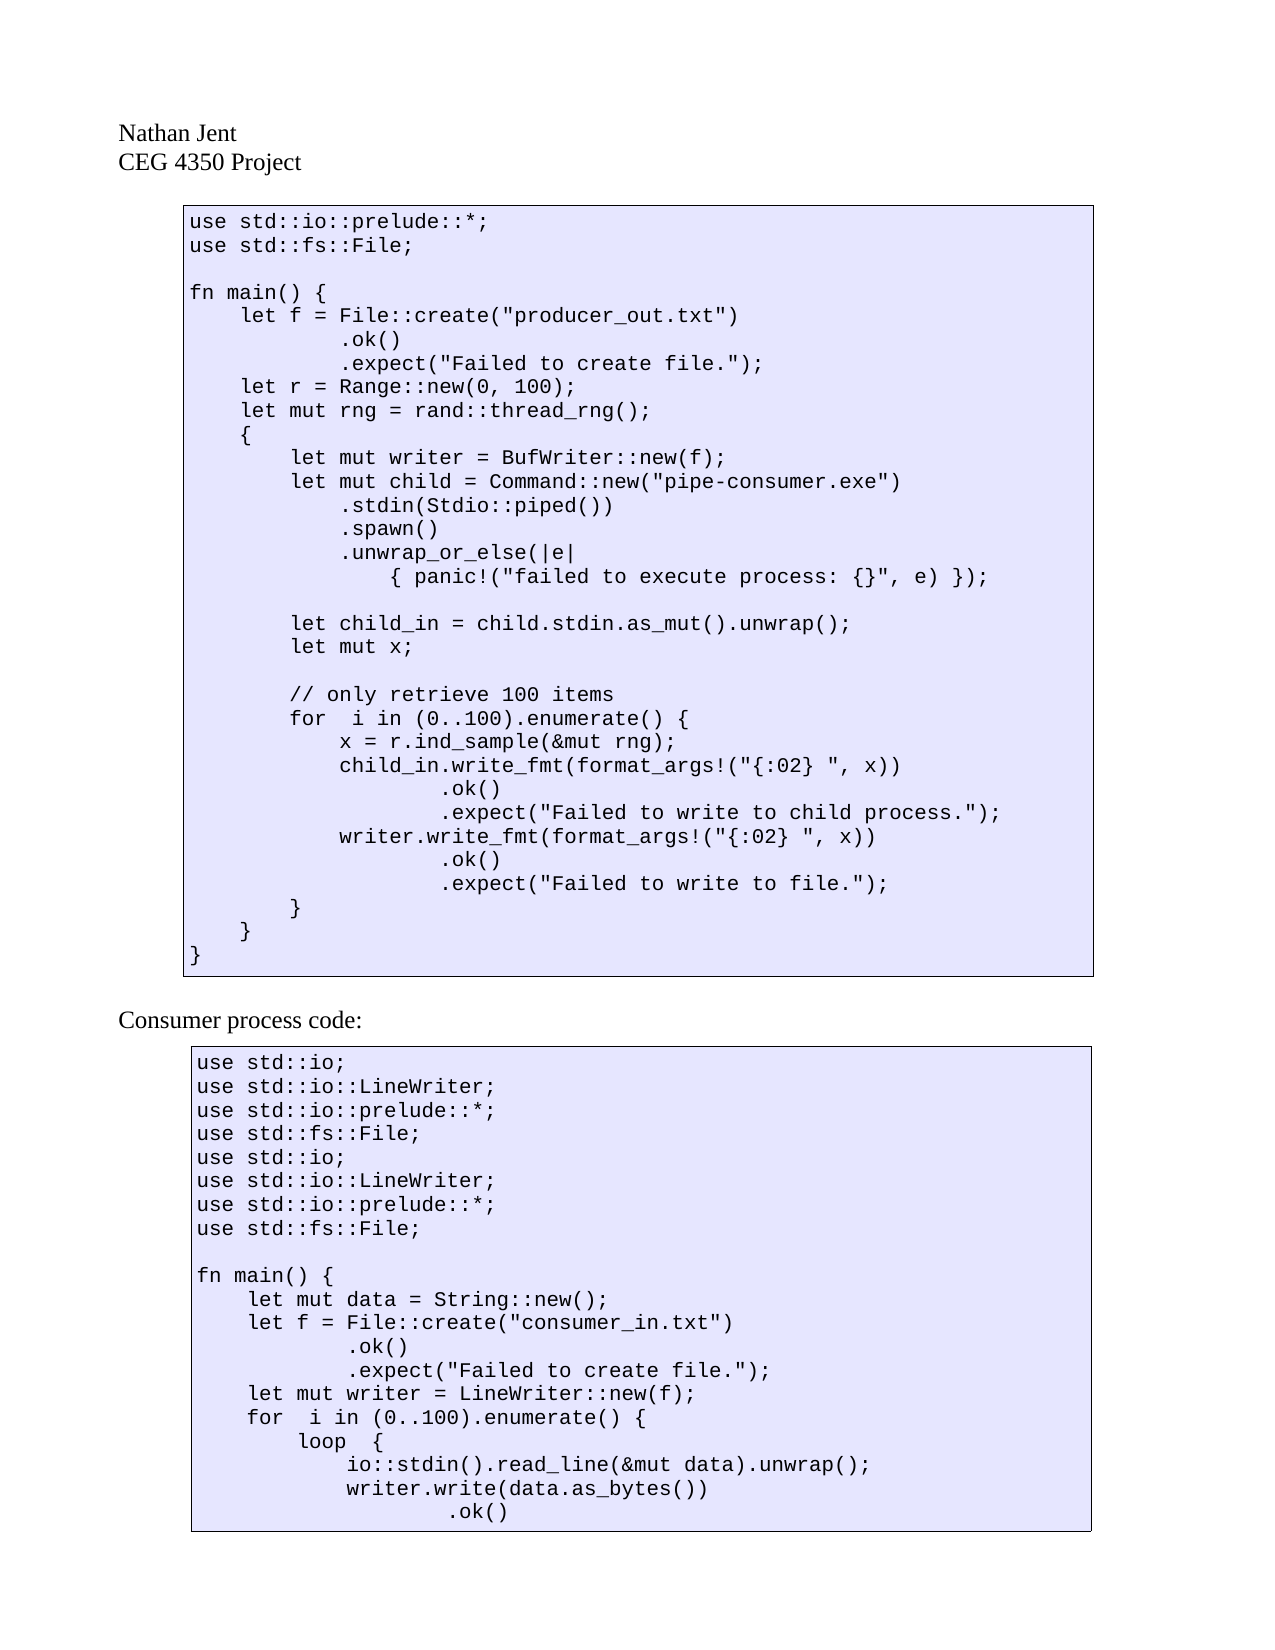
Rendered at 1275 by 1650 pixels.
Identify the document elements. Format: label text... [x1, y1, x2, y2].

table_header use std::io; use std::io::LineWriter; use std::io::prelude::*; use std::fs::File; use std::io; use std::io::LineWriter; use std::io::prelude::*; use std::fs::File; fn main() { let mut data = String::new(); let f = File::create("consumer_in.txt") .ok() .expect("Failed to create file."); let mut writer = LineWriter::new(f); for i in (0..100).enumerate() { loop { io::stdin().read_line(&mut data).unwrap(); writer.write(data.as_bytes()) .ok() [192, 1047, 1091, 1531]
text Consumer process code: [118, 976, 1157, 1034]
table_header use std::io::prelude::*; use std::fs::File; fn main() { let f = File::create("producer_out.txt") .ok() .expect("Failed to create file."); let r = Range::new(0, 100); let mut rng = rand::thread_rng(); { let mut writer = BufWriter::new(f); let mut child = Command::new("pipe-consumer.exe") .stdin(Stdio::piped()) .spawn() .unwrap_or_else(|e| { panic!("failed to execute process: {}", e) }); let child_in = child.stdin.as_mut().unwrap(); let mut x; // only retrieve 100 items for i in (0..100).enumerate() { x = r.ind_sample(&mut rng); child_in.write_fmt(format_args!("{:02} ", x)) .ok() .expect("Failed to write to child process."); writer.write_fmt(format_args!("{:02} ", x)) .ok() .expect("Failed to write to file."); } } } [184, 206, 1093, 976]
